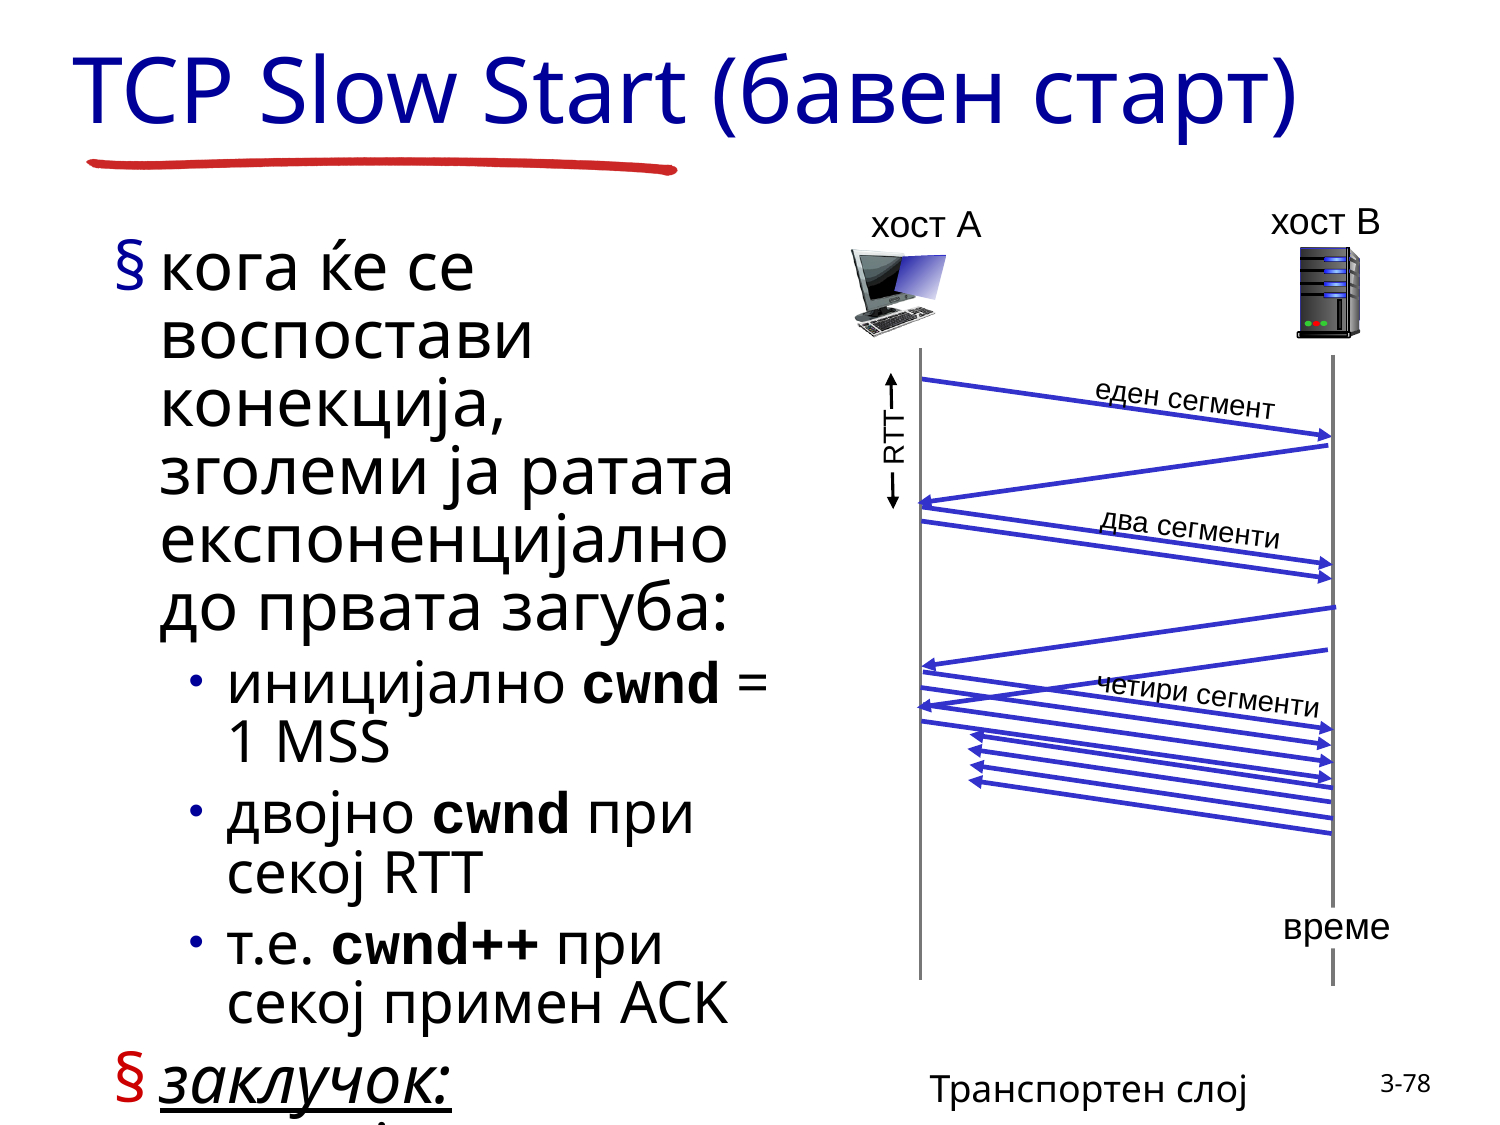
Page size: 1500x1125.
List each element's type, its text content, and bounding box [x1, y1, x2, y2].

list кога ќе се воспостави конекција, зголеми ја ратата експоненцијално до првата загуба: иницијално cwnd = 1 MSS двојно cwnd при секој RTT т.е. cwnd++ при секој примен ACK заклучок: иницијалната рата е мала, но расте многу брзо [98, 229, 796, 992]
text_box еден сегмент [1078, 360, 1294, 436]
text_box хост A [856, 192, 997, 252]
footer Транспортен слој [914, 1057, 1390, 1105]
text_box [894, 254, 947, 300]
text_box RTT [867, 394, 917, 481]
picture [848, 245, 956, 344]
title TCP Slow Start (бавен старт) [57, 24, 1333, 196]
text_box четири сегменти [1079, 697, 1319, 732]
text_box четири сегменти [1080, 653, 1338, 728]
text_box хост B [1256, 189, 1397, 250]
text_box два сегменти [1083, 489, 1299, 565]
text_box време [1268, 894, 1406, 955]
picture [83, 152, 684, 181]
text_box [1297, 247, 1361, 338]
slide_number 3-<number> [1365, 1060, 1477, 1106]
